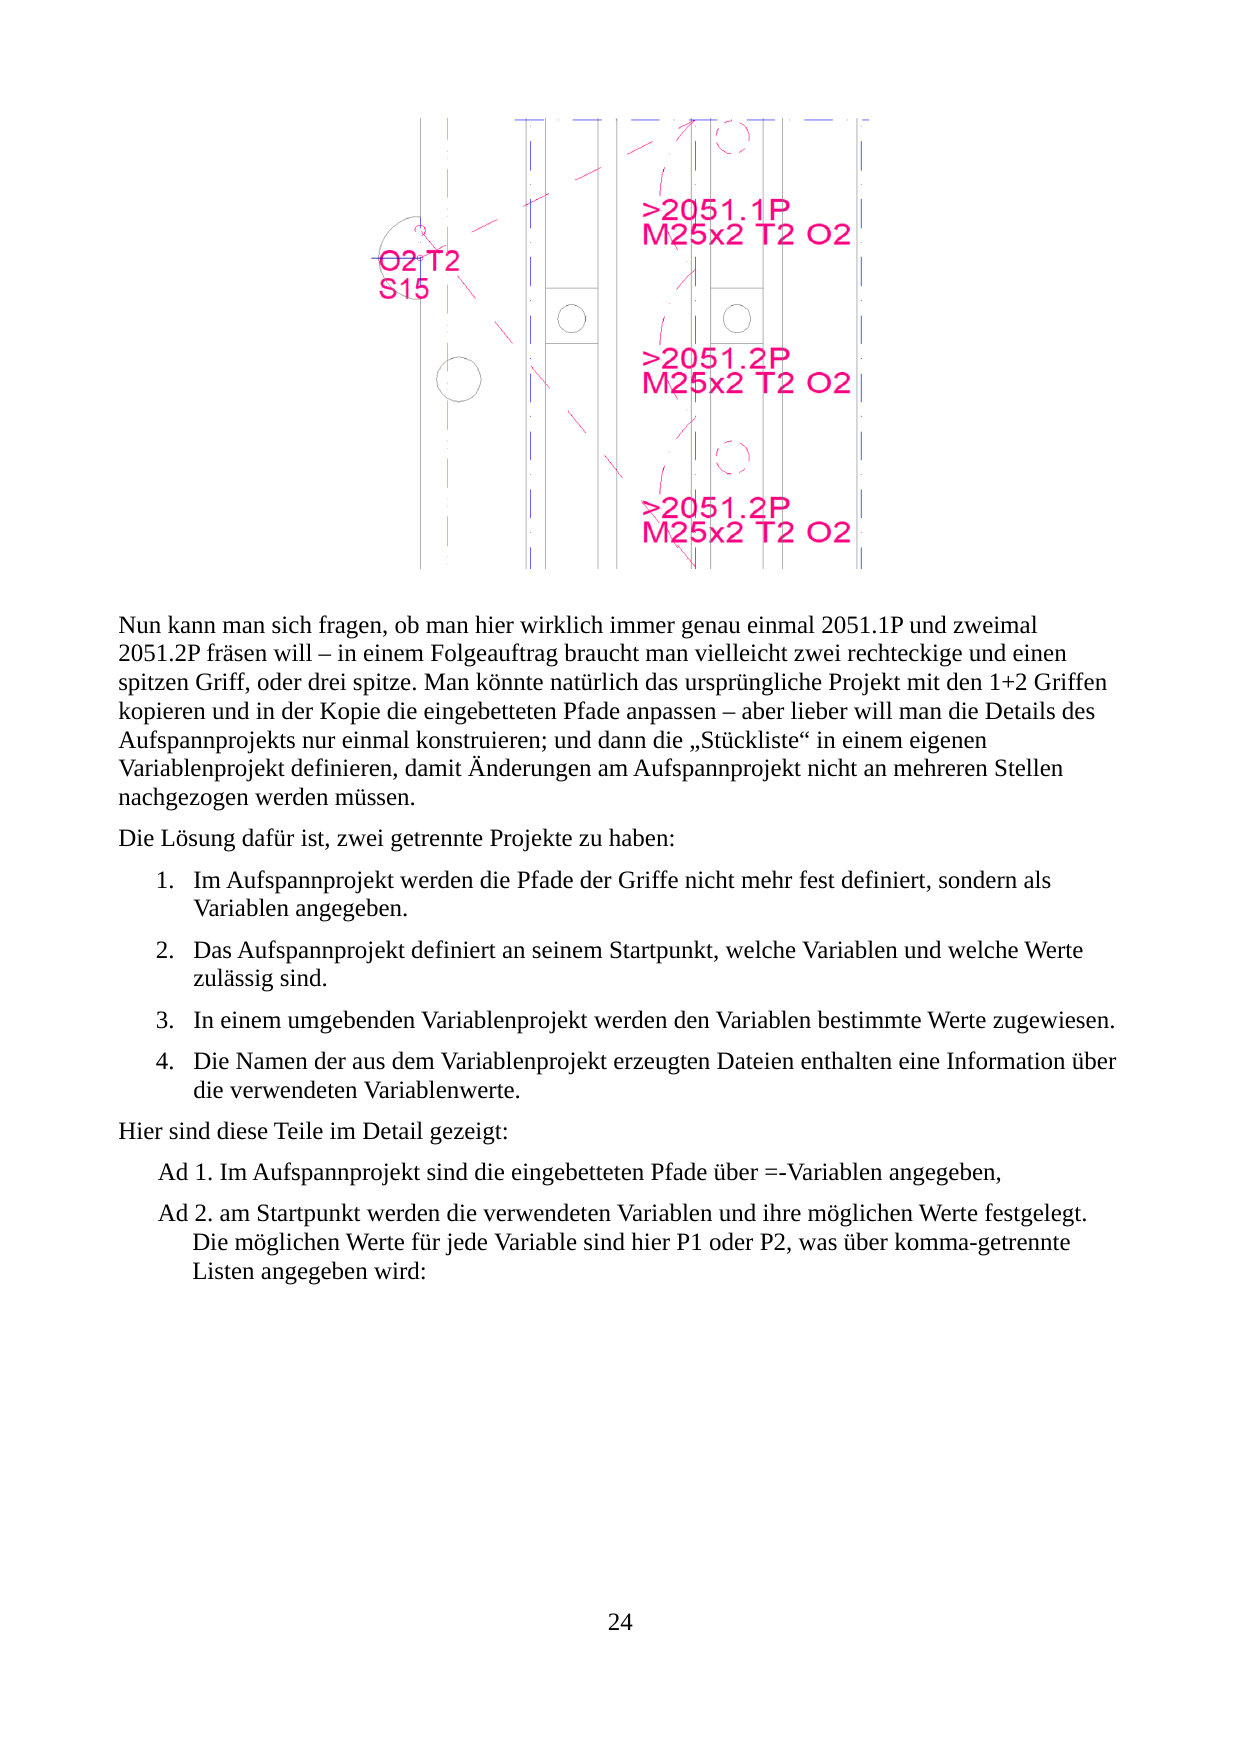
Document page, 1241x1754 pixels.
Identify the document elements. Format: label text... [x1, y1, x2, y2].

text Ad 2. am Startpunkt werden die verwendeten Variablen und ihre möglichen Werte festgelegt. Die möglichen Werte für jede Variable sind hier P1 oder P2, was über komma-getrennte Listen angegeben wird: [158, 1198, 1122, 1285]
list Im Aufspannprojekt werden die Pfade der Griffe nicht mehr fest definiert, sondern als Variablen angegeben. [156, 865, 1122, 922]
list Das Aufspannprojekt definiert an seinem Startpunkt, welche Variablen und welche Werte zulässig sind. [156, 935, 1122, 992]
text Ad 1. Im Aufspannprojekt sind die eingebetteten Pfade über =-Variablen angegeben, [158, 1157, 1122, 1186]
text Die Lösung dafür ist, zwei getrennte Projekte zu haben: [118, 823, 1122, 852]
list In einem umgebenden Variablenprojekt werden den Variablen bestimmte Werte zugewiesen. [156, 1005, 1122, 1033]
text Nun kann man sich fragen, ob man hier wirklich immer genau einmal 2051.1P und zweimal 2051.2P fräsen will – in einem Folgeauftrag braucht man vielleicht zwei rechteckige und einen spitzen Griff, oder drei spitze. Man könnte natürlich das ursprüngliche Projekt mit den 1+2 Griffen kopieren und in der Kopie die eingebetteten Pfade anpassen – aber lieber will man die Details des Aufspannprojekts nur einmal konstruieren; und dann die „Stückliste“ in einem eigenen Variablenprojekt definieren, damit Änderungen am Aufspannprojekt nicht an mehreren Stellen nachgezogen werden müssen. [118, 610, 1122, 811]
text Hier sind diese Teile im Detail gezeigt: [118, 1116, 1122, 1145]
list Die Namen der aus dem Variablenprojekt erzeugten Dateien enthalten eine Information über die verwendeten Variablenwerte. [156, 1046, 1122, 1103]
